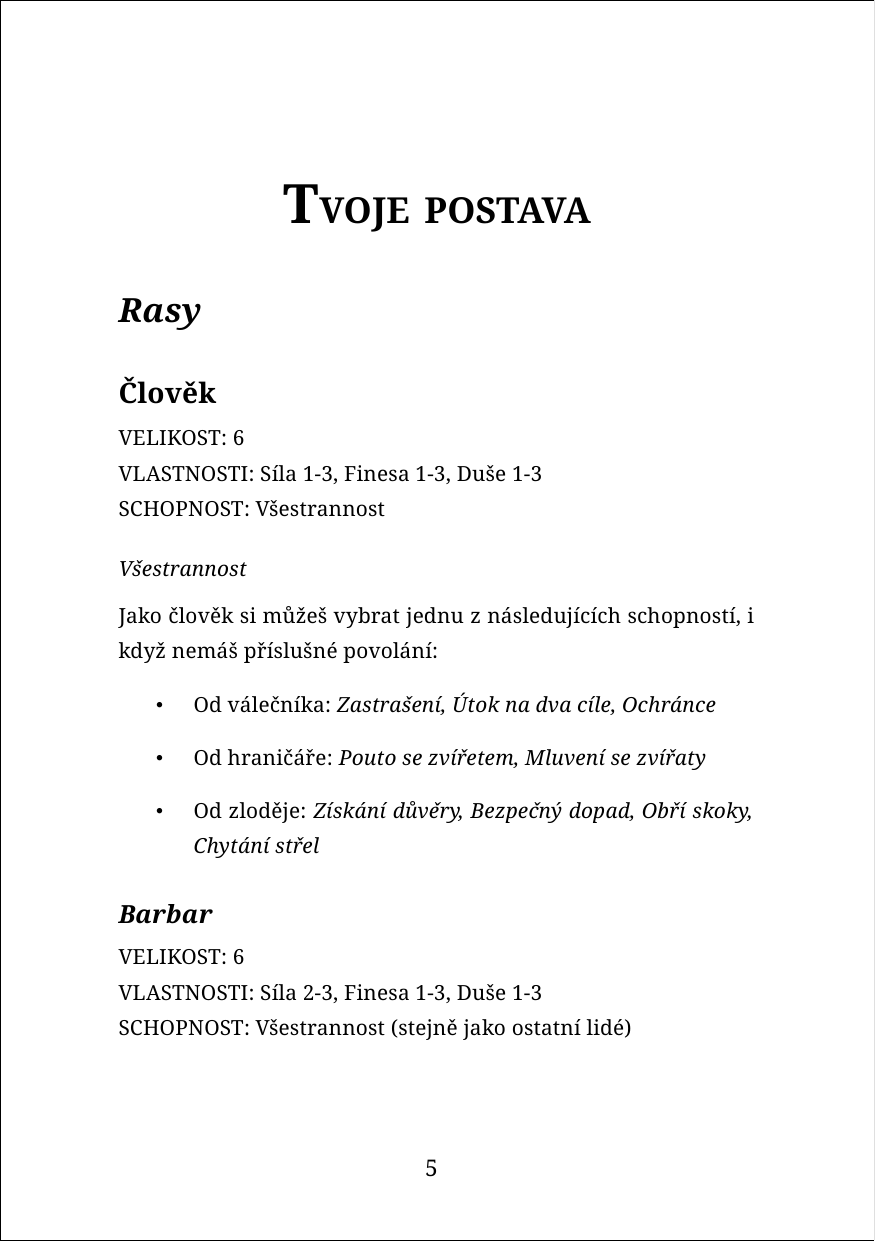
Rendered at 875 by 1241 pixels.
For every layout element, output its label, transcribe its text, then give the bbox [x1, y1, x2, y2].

list Od válečníka: Zastrašení, Útok na dva cíle, Ochránce [156, 690, 756, 718]
subtitle Rasy [118, 287, 756, 332]
subtitle Barbar [118, 897, 756, 931]
subtitle Člověk [118, 373, 756, 412]
text Jako člověk si můžeš vybrat jednu z následujících schopností, i když nemáš příslušné povolání: [118, 601, 756, 665]
text VELIKOST: 6 VLASTNOSTI: Síla 1-3, Finesa 1-3, Duše 1-3 SCHOPNOST: Všestrannost [118, 423, 756, 523]
list Od hraničáře: Pouto se zvířetem, Mluvení se zvířaty [156, 743, 756, 771]
subtitle Tvoje postava [118, 166, 756, 239]
text Všestrannost [118, 554, 756, 582]
text VELIKOST: 6 VLASTNOSTI: Síla 2-3, Finesa 1-3, Duše 1-3 SCHOPNOST: Všestrannost (stejně jako ostatní lidé) [118, 942, 756, 1042]
list Od zloděje: Získání důvěry, Bezpečný dopad, Obří skoky, Chytání střel [156, 796, 756, 860]
